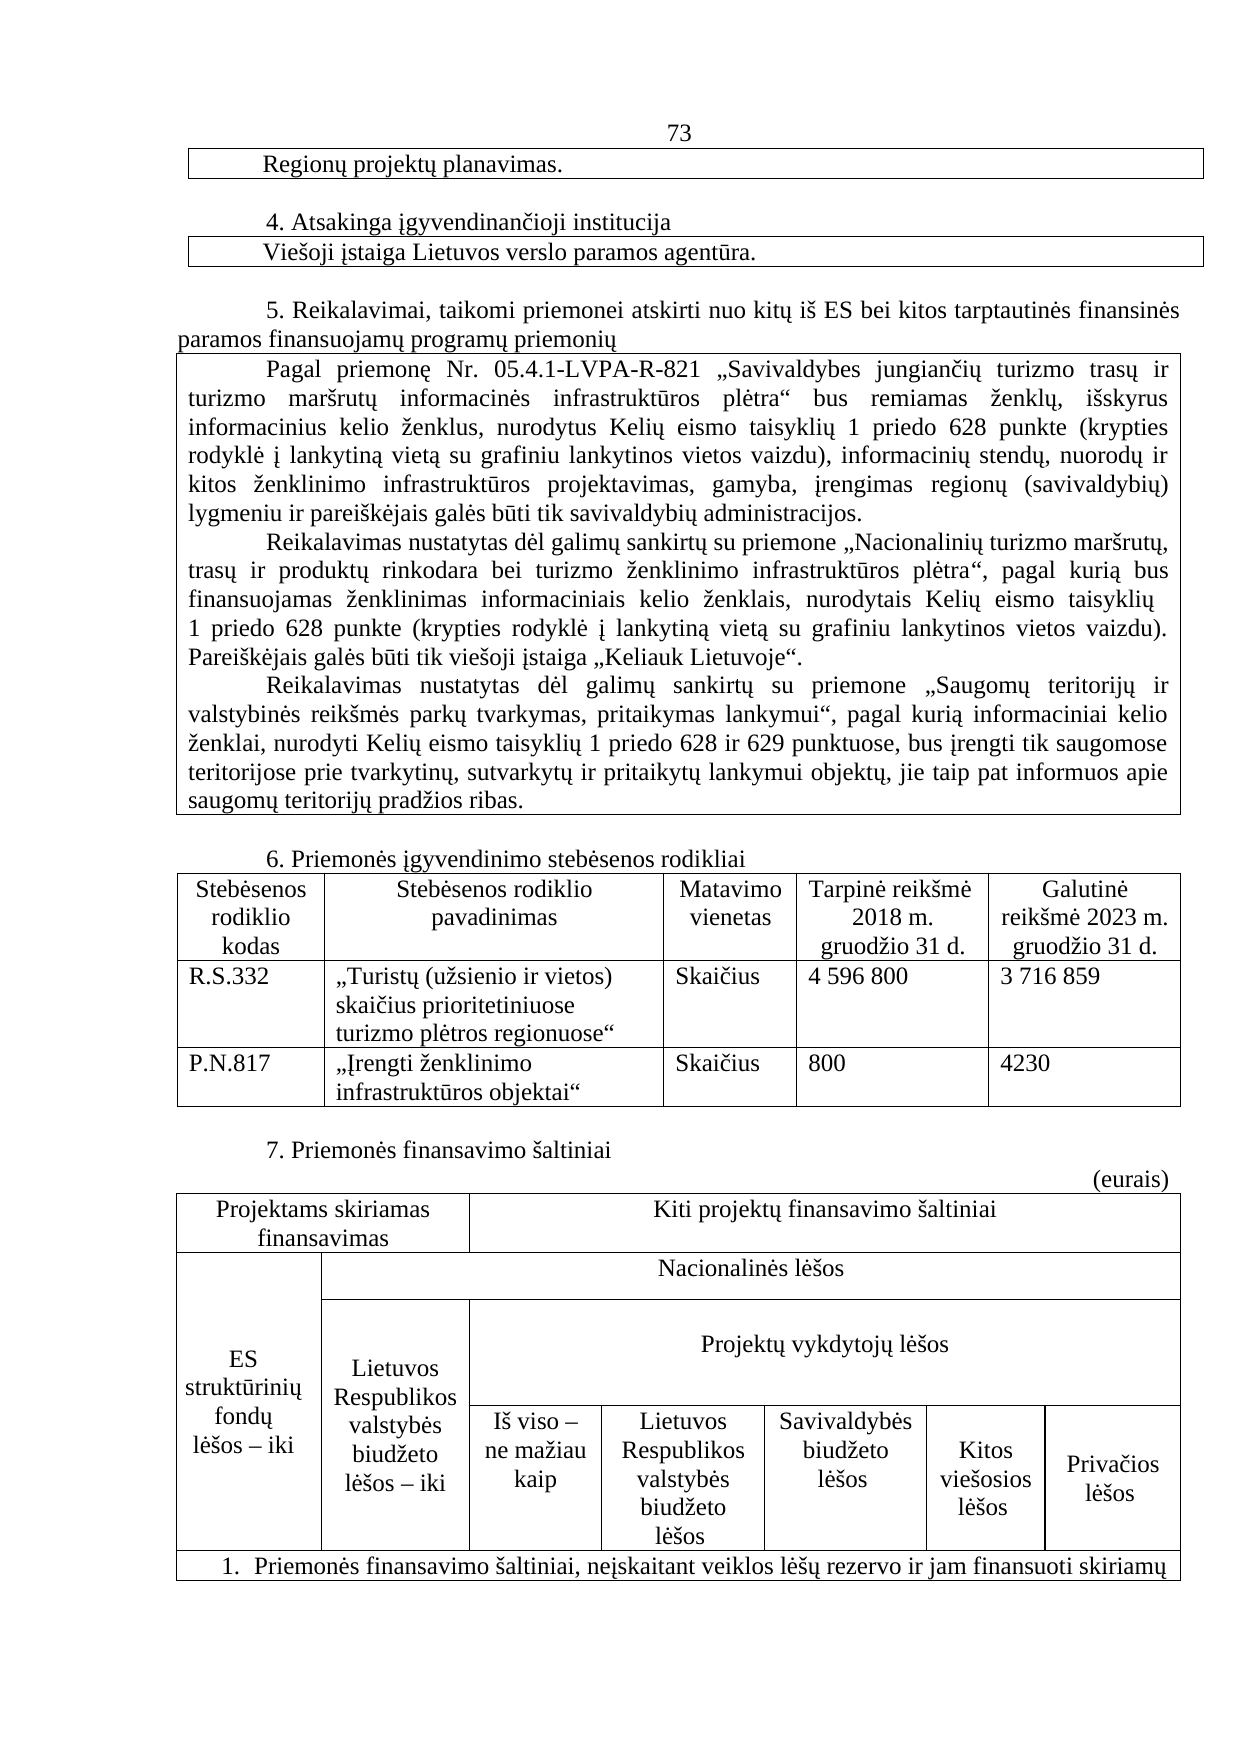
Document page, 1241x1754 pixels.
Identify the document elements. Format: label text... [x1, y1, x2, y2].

table_cell Projektų vykdytojų lėšos [470, 1300, 1180, 1405]
text 7. Priemonės finansavimo šaltiniai [177, 1136, 1181, 1164]
table_header Pagal priemonę Nr. 05.4.1-LVPA-R-821 „Savivaldybes jungiančių turizmo trasų ir turizmo maršrutų informacinės infrastruktūros plėtra“ bus remiamas ženklų, išskyrus informacinius kelio ženklus, nurodytus Kelių eismo taisyklių 1 priedo 628 punkte (krypties rodyklė į lankytiną vietą su grafiniu lankytinos vietos vaizdu), informacinių stendų, nuorodų ir kitos ženklinimo infrastruktūros projektavimas, gamyba, įrengimas regionų (savivaldybių) lygmeniu ir pareiškėjais galės būti tik savivaldybių administracijos. Reikalavimas nustatytas dėl galimų sankirtų su priemone „Nacionalinių turizmo maršrutų, trasų ir produktų rinkodara bei turizmo ženklinimo infrastruktūros plėtra“, pagal kurią bus finansuojamas ženklinimas informaciniais kelio ženklais, nurodytais Kelių eismo taisyklių 1 priedo 628 punkte (krypties rodyklė į lankytiną vietą su grafiniu lankytinos vietos vaizdu). Pareiškėjais galės būti tik viešoji įstaiga „Keliauk Lietuvoje“. Reikalavimas nustatytas dėl galimų sankirtų su priemone „Saugomų teritorijų ir valstybinės reikšmės parkų tvarkymas, pritaikymas lankymui“, pagal kurią informaciniai kelio ženklai, nurodyti Kelių eismo taisyklių 1 priedo 628 ir 629 punktuose, bus įrengti tik saugomose teritorijose prie tvarkytinų, sutvarkytų ir pritaikytų lankymui objektų, jie taip pat informuos apie saugomų teritorijų pradžios ribas. [177, 354, 1180, 814]
table_header Projektams skiriamas finansavimas [177, 1194, 469, 1252]
table_header Tarpinė reikšmė 2018 m. gruodžio 31 d. [797, 874, 988, 960]
text 5. Reikalavimai, taikomi priemonei atskirti nuo kitų iš ES bei kitos tarptautinės finansinės paramos finansuojamų programų priemonių [177, 296, 1181, 353]
table_cell 4230 [989, 1048, 1180, 1106]
table_cell Savivaldybės biudžeto lėšos [765, 1406, 926, 1550]
text 6. Priemonės įgyvendinimo stebėsenos rodikliai [177, 844, 1181, 873]
text (eurais) [177, 1164, 1181, 1193]
table_cell R.S.332 [178, 961, 324, 1047]
table_cell 3 716 859 [989, 961, 1180, 1047]
table_header Regionų projektų planavimas. [189, 149, 1203, 177]
table_cell Nacionalinės lėšos [322, 1253, 1180, 1299]
table_header Galutinė reikšmė 2023 m. gruodžio 31 d. [989, 874, 1180, 960]
table_cell Iš viso – ne mažiau kaip [470, 1406, 601, 1550]
table_cell ES struktūrinių fondų lėšos – iki [177, 1253, 321, 1550]
table_header Matavimo vienetas [664, 874, 796, 960]
table_cell 800 [797, 1048, 988, 1106]
table_cell Lietuvos Respublikos valstybės biudžeto lėšos [602, 1406, 764, 1550]
table_cell „Turistų (užsienio ir vietos) skaičius prioritetiniuose turizmo plėtros regionuose“ [325, 961, 663, 1047]
table_cell Lietuvos Respublikos valstybės biudžeto lėšos – iki [322, 1300, 469, 1550]
table_header Stebėsenos rodiklio kodas [178, 874, 324, 960]
table_cell Skaičius [664, 1048, 796, 1106]
text 4. Atsakinga įgyvendinančioji institucija [177, 207, 1181, 236]
table_cell P.N.817 [178, 1048, 324, 1106]
table_cell Kitos viešosios lėšos [927, 1406, 1044, 1550]
table_cell „Įrengti ženklinimo infrastruktūros objektai“ [325, 1048, 663, 1106]
table_header Viešoji įstaiga Lietuvos verslo paramos agentūra. [189, 237, 1203, 266]
table_cell Skaičius [664, 961, 796, 1047]
table_cell Privačios lėšos [1046, 1406, 1180, 1550]
table_header Stebėsenos rodiklio pavadinimas [325, 874, 663, 960]
table_cell 4 596 800 [797, 961, 988, 1047]
table_cell 1. Priemonės finansavimo šaltiniai, neįskaitant veiklos lėšų rezervo ir jam finansuoti skiriamų [177, 1551, 1180, 1580]
table_header Kiti projektų finansavimo šaltiniai [470, 1194, 1180, 1252]
